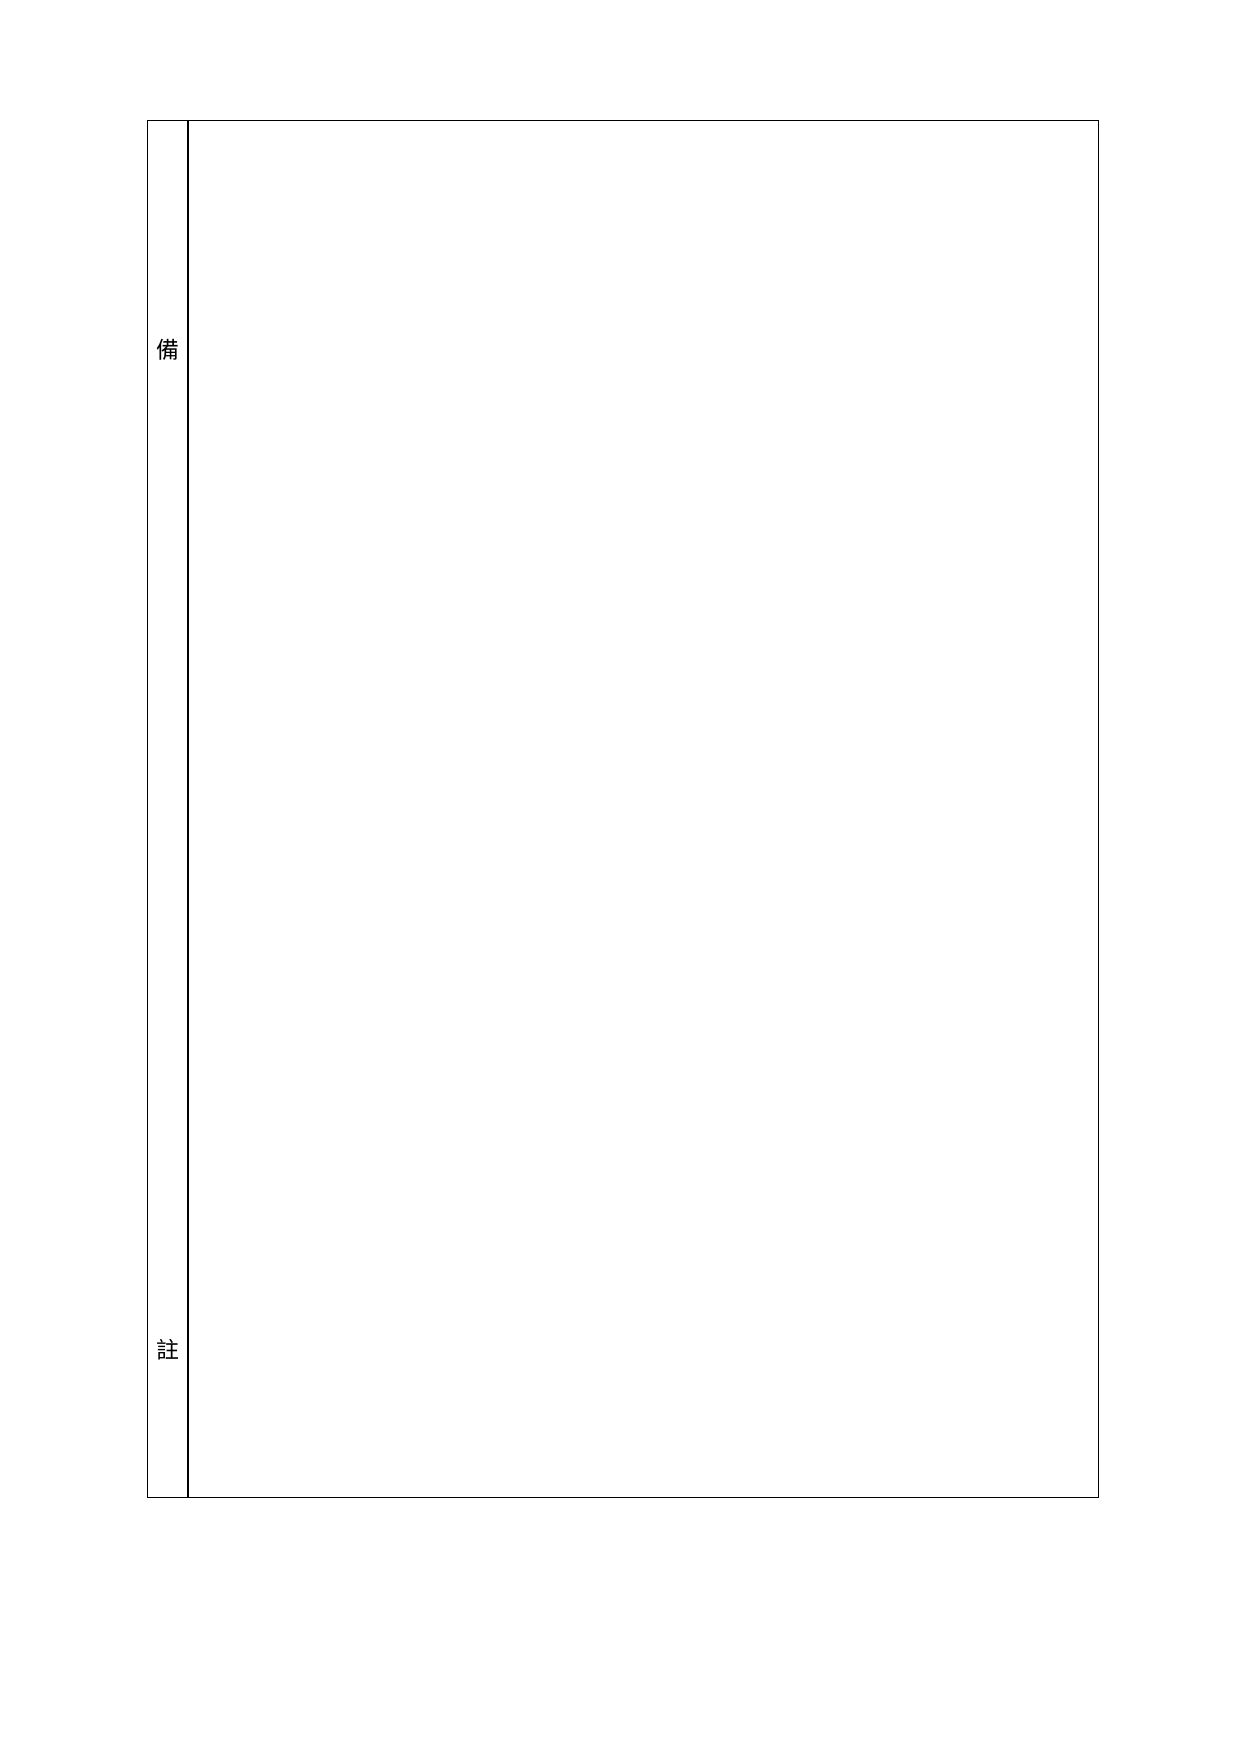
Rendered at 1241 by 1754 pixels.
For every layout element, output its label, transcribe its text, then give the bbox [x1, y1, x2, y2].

table_cell [189, 121, 226, 1497]
table_cell 備 註 [148, 121, 187, 1497]
table_cell [1026, 121, 1098, 1497]
table_cell [363, 121, 713, 1497]
table_cell [713, 121, 1026, 1497]
table_cell [226, 121, 363, 1497]
